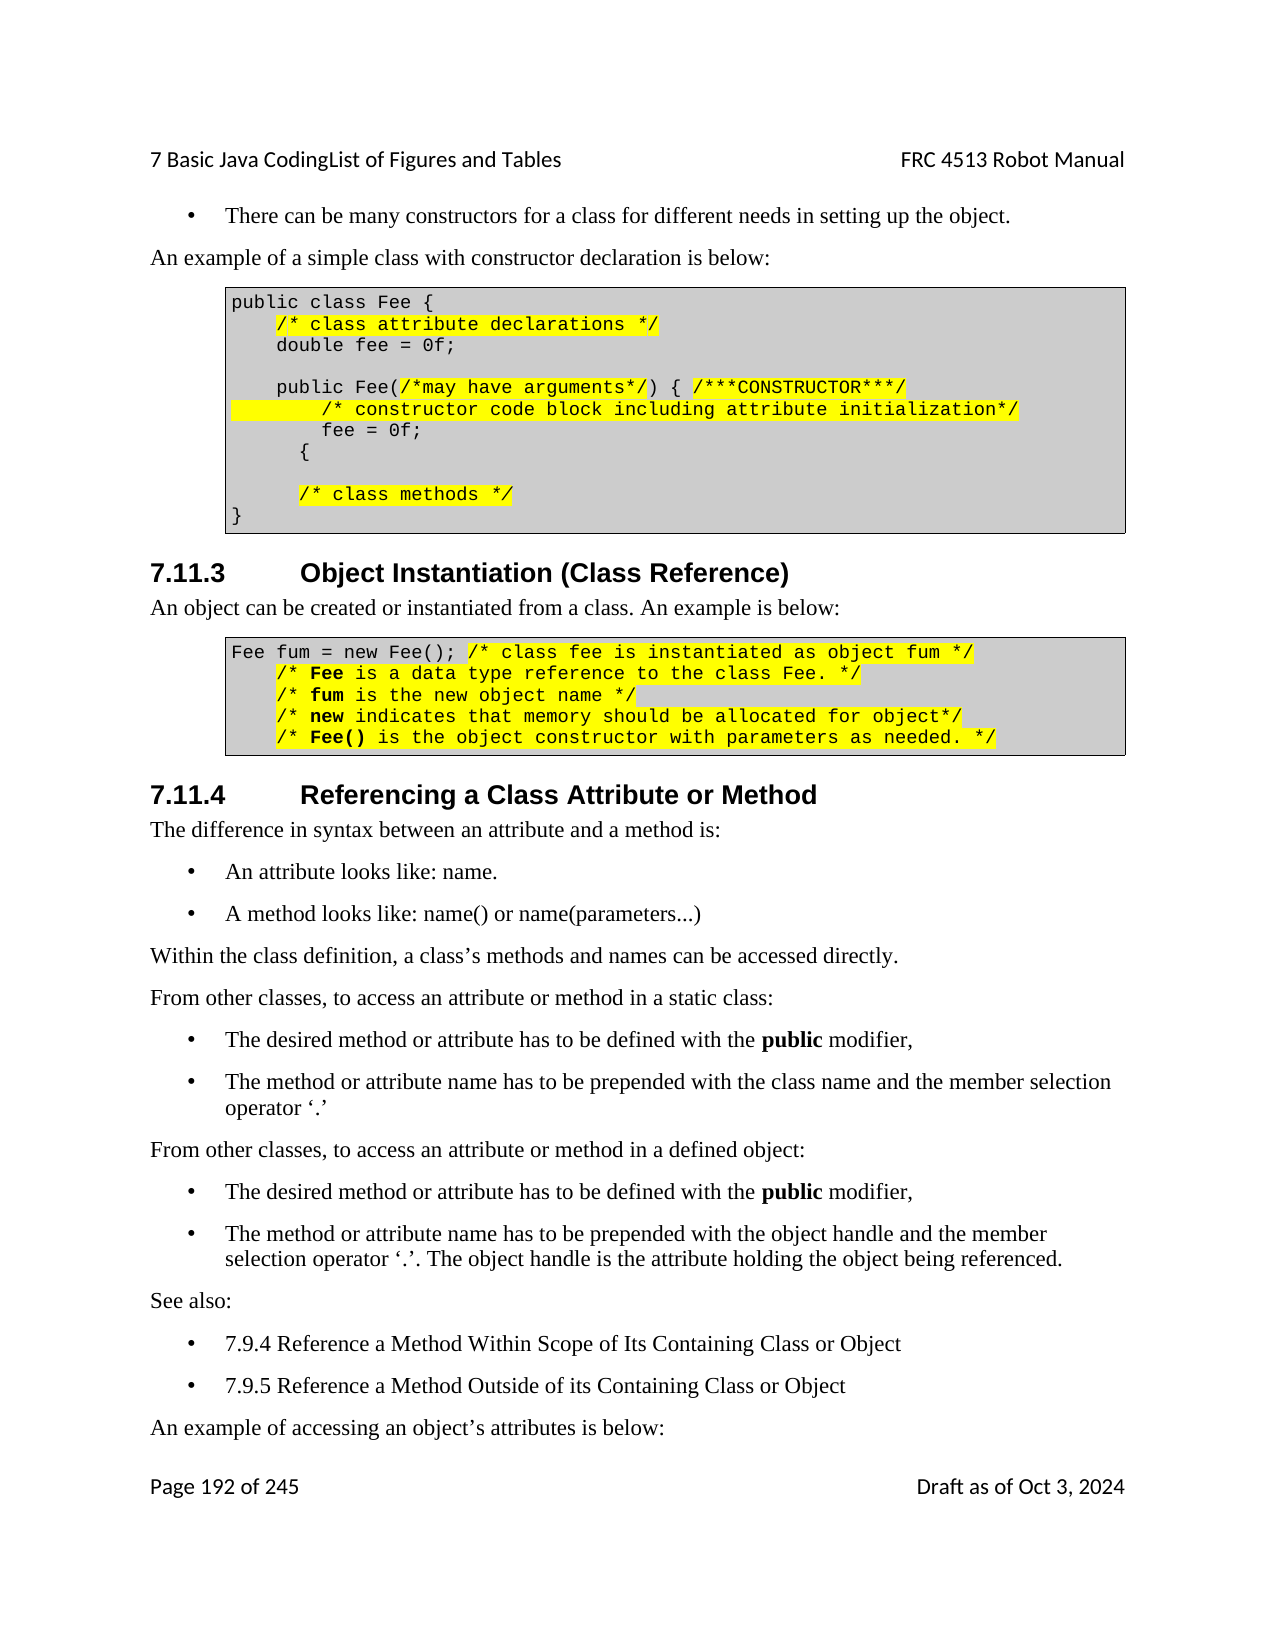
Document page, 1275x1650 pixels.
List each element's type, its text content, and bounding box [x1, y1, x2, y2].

text /* constructor code block including attribute initialization*/ [226, 393, 1125, 414]
text { [226, 436, 1125, 457]
text The difference in syntax between an attribute and a method is: [150, 817, 1125, 842]
subtitle Object Instantiation (Class Reference) [150, 558, 1125, 588]
list There can be many constructors for a class for different needs in setting up the object. [187, 203, 1125, 228]
text /* class methods */ [226, 478, 1125, 499]
list The method or attribute name has to be prepended with the class name and the member selection operator ‘.’ [187, 1069, 1125, 1120]
list A method looks like: name() or name(parameters...) [187, 901, 1125, 926]
list 7.9.4 Reference a Method Within Scope of Its Containing Class or Object [187, 1331, 1125, 1356]
text /* new indicates that memory should be allocated for object*/ [226, 701, 1125, 722]
list The desired method or attribute has to be defined with the public modifier, [187, 1027, 1125, 1053]
text /* Fee is a data type reference to the class Fee. */ [226, 658, 1125, 679]
subtitle Referencing a Class Attribute or Method [150, 780, 1125, 811]
text /* fum is the new object name */ [226, 679, 1125, 701]
text /* Fee() is the object constructor with parameters as needed. */ [226, 722, 1125, 755]
text /* class attribute declarations */ [226, 308, 1125, 329]
text public Fee(/*may have arguments*/) { /***CONSTRUCTOR***/ [226, 372, 1125, 393]
text From other classes, to access an attribute or method in a defined object: [150, 1137, 1125, 1162]
text Within the class definition, a class’s methods and names can be accessed directly. [150, 943, 1125, 968]
text } [226, 499, 1125, 533]
list 7.9.5 Reference a Method Outside of its Containing Class or Object [187, 1373, 1125, 1398]
text An object can be created or instantiated from a class. An example is below: [150, 595, 1125, 620]
text From other classes, to access an attribute or method in a static class: [150, 985, 1125, 1011]
text fee = 0f; [226, 414, 1125, 436]
list The desired method or attribute has to be defined with the public modifier, [187, 1179, 1125, 1204]
text An example of accessing an object’s attributes is below: [150, 1415, 1125, 1440]
list An attribute looks like: name. [187, 859, 1125, 884]
text Fee fum = new Fee(); /* class fee is instantiated as object fum */ [226, 638, 1125, 658]
text An example of a simple class with constructor declaration is below: [150, 245, 1125, 270]
text double fee = 0f; [226, 329, 1125, 351]
text See also: [150, 1288, 1125, 1314]
text public class Fee { [226, 288, 1125, 308]
list The method or attribute name has to be prepended with the object handle and the member selection operator ‘.’. The object handle is the attribute holding the object being referenced. [187, 1221, 1125, 1272]
